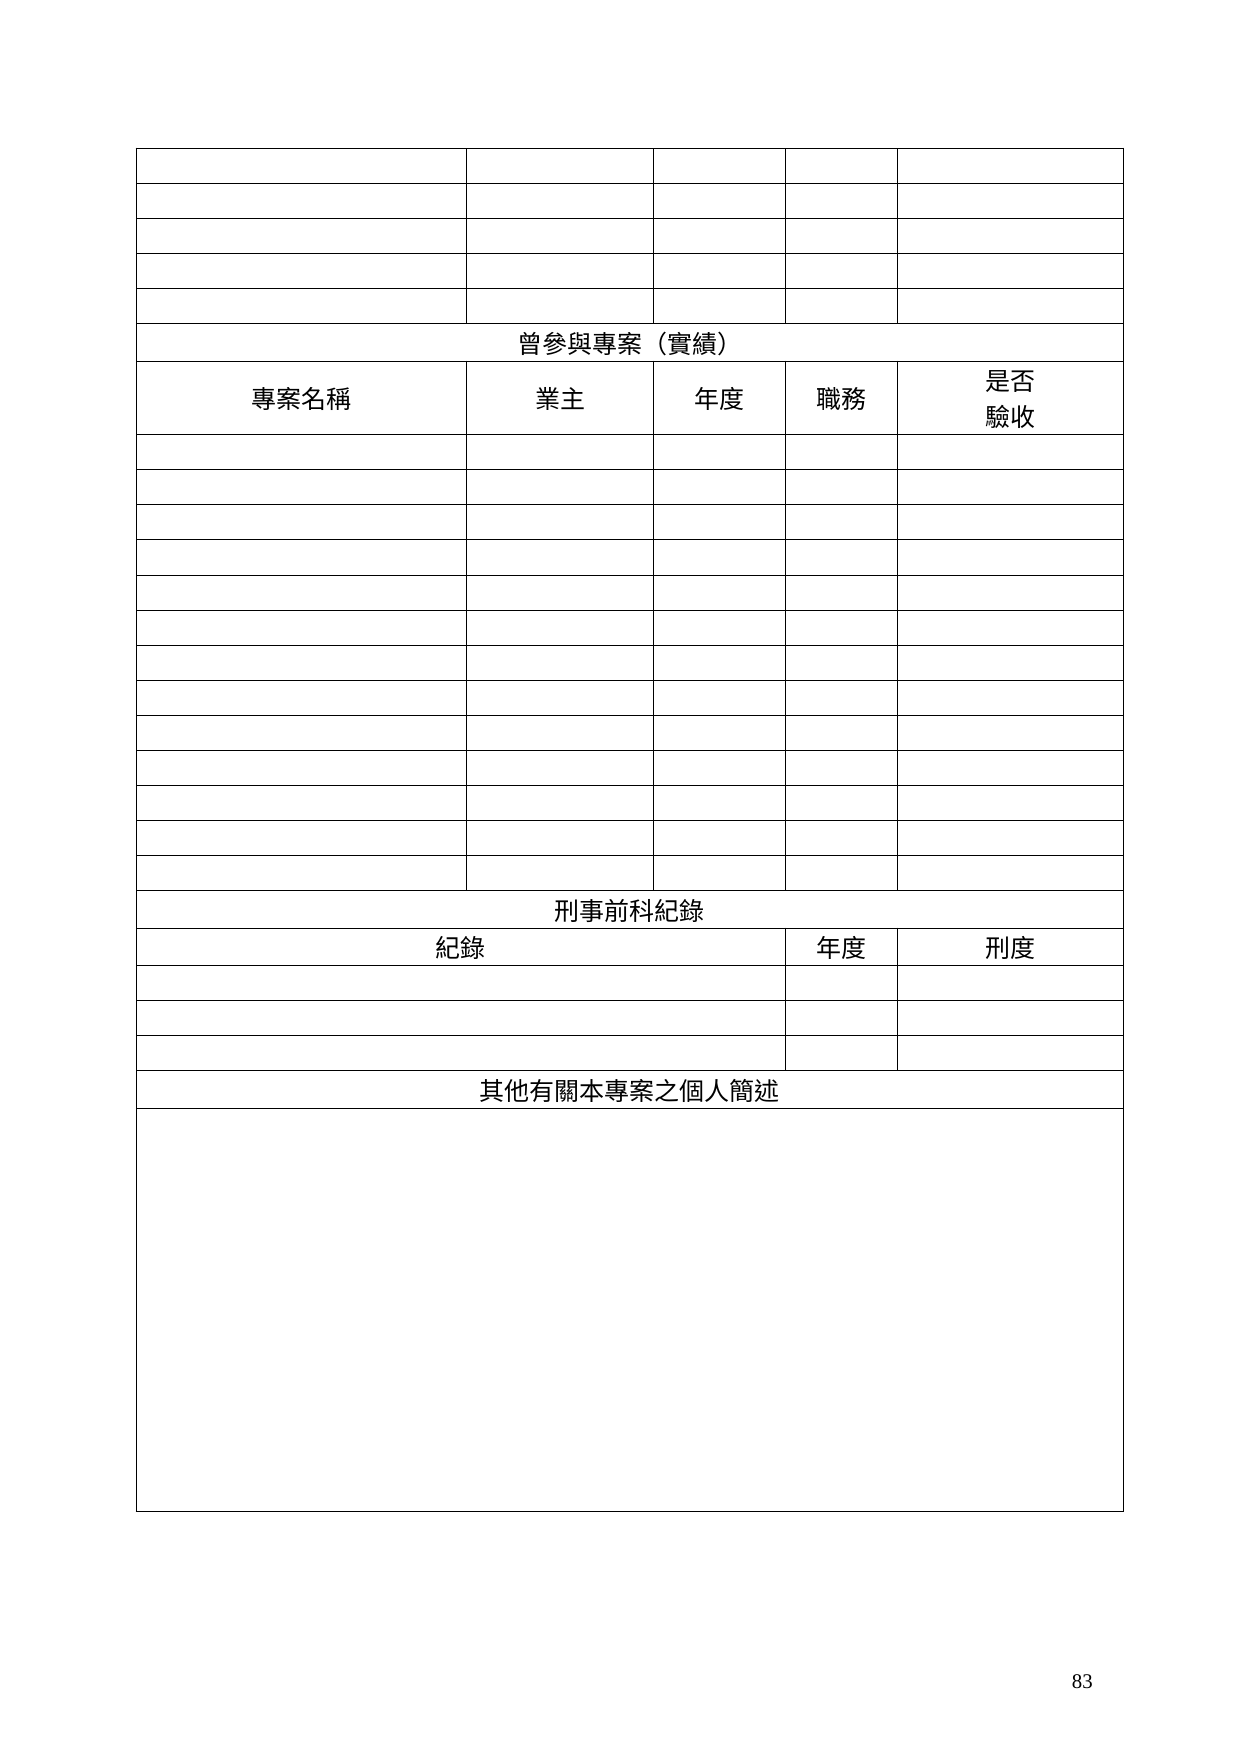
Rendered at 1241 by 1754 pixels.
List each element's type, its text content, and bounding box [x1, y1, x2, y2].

table_cell [898, 1001, 1123, 1035]
table_cell [137, 149, 466, 183]
table_cell 業主 [467, 362, 653, 434]
table_cell [137, 611, 466, 645]
table_cell [786, 1001, 897, 1035]
table_cell [786, 505, 897, 539]
table_cell 曾參與專案（實績） [137, 324, 1123, 361]
table_cell [137, 254, 466, 288]
table_cell [786, 435, 897, 469]
table_cell [467, 254, 653, 288]
table_cell [786, 289, 897, 323]
table_cell [467, 716, 653, 750]
table_cell [898, 219, 1123, 253]
table_cell [467, 786, 653, 820]
table_cell [467, 576, 653, 609]
table_cell [898, 821, 1123, 855]
table_cell [786, 751, 897, 785]
table_cell [137, 1001, 785, 1035]
table_cell 紀錄 [137, 929, 785, 965]
table_cell [137, 646, 466, 680]
table_cell [898, 576, 1123, 609]
table_cell [137, 786, 466, 820]
table_cell [654, 751, 785, 785]
table_cell [786, 681, 897, 715]
table_cell [786, 966, 897, 1000]
table_cell [137, 219, 466, 253]
table_cell [786, 470, 897, 504]
table_cell 年度 [654, 362, 785, 434]
table_cell 刑度 [898, 929, 1123, 965]
table_cell [467, 435, 653, 469]
table_cell [786, 184, 897, 218]
table_cell [654, 254, 785, 288]
table_cell [654, 716, 785, 750]
table_cell [137, 1109, 1123, 1511]
table_cell [467, 184, 653, 218]
table_cell [137, 1036, 785, 1070]
table_cell [898, 716, 1123, 750]
table_cell [137, 681, 466, 715]
table_cell 職務 [786, 362, 897, 434]
table_cell [467, 289, 653, 323]
table_cell [654, 184, 785, 218]
table_cell [654, 681, 785, 715]
table_cell [898, 435, 1123, 469]
table_cell [137, 540, 466, 574]
table_cell [467, 646, 653, 680]
table_cell [786, 1036, 897, 1070]
table_cell [137, 435, 466, 469]
table_cell [898, 786, 1123, 820]
table_cell 刑事前科紀錄 [137, 891, 1123, 928]
table_cell [786, 786, 897, 820]
table_cell [898, 1036, 1123, 1070]
table_cell [786, 611, 897, 645]
table_cell [137, 751, 466, 785]
table_cell [786, 219, 897, 253]
table_cell [467, 611, 653, 645]
table_cell [654, 856, 785, 890]
table_cell [137, 716, 466, 750]
table_cell [898, 856, 1123, 890]
table_cell [654, 219, 785, 253]
table_cell [137, 856, 466, 890]
table_cell [898, 681, 1123, 715]
table_cell [467, 149, 653, 183]
table_cell [467, 821, 653, 855]
table_cell [654, 786, 785, 820]
table_cell [137, 184, 466, 218]
table_cell [654, 646, 785, 680]
table_cell [786, 254, 897, 288]
table_cell [654, 470, 785, 504]
table_cell [898, 966, 1123, 1000]
table_cell [467, 219, 653, 253]
table_cell 年度 [786, 929, 897, 965]
table_cell [137, 289, 466, 323]
table_cell [467, 470, 653, 504]
table_cell [898, 505, 1123, 539]
table_cell [898, 289, 1123, 323]
table_cell [786, 856, 897, 890]
table_cell [898, 470, 1123, 504]
table_cell [898, 540, 1123, 574]
table_cell [137, 966, 785, 1000]
table_cell [786, 646, 897, 680]
table_cell [654, 540, 785, 574]
table_cell 其他有關本專案之個人簡述 [137, 1071, 1123, 1108]
table_cell 是否 驗收 [898, 362, 1123, 434]
table_cell [654, 576, 785, 609]
table_cell [654, 505, 785, 539]
table_cell [467, 505, 653, 539]
table_cell [786, 540, 897, 574]
table_cell 專案名稱 [137, 362, 466, 434]
table_cell [467, 540, 653, 574]
table_cell [137, 470, 466, 504]
table_cell [786, 821, 897, 855]
table_cell [137, 576, 466, 609]
table_cell [654, 435, 785, 469]
table_cell [898, 611, 1123, 645]
table_cell [654, 289, 785, 323]
table_cell [898, 149, 1123, 183]
table_cell [898, 184, 1123, 218]
table_cell [786, 716, 897, 750]
table_cell [467, 751, 653, 785]
table_cell [898, 751, 1123, 785]
table_cell [137, 821, 466, 855]
table_cell [654, 821, 785, 855]
table_cell [654, 611, 785, 645]
table_cell [467, 856, 653, 890]
table_cell [786, 149, 897, 183]
table_cell [786, 576, 897, 609]
table_cell [898, 646, 1123, 680]
table_cell [137, 505, 466, 539]
table_cell [898, 254, 1123, 288]
table_cell [654, 149, 785, 183]
table_cell [467, 681, 653, 715]
